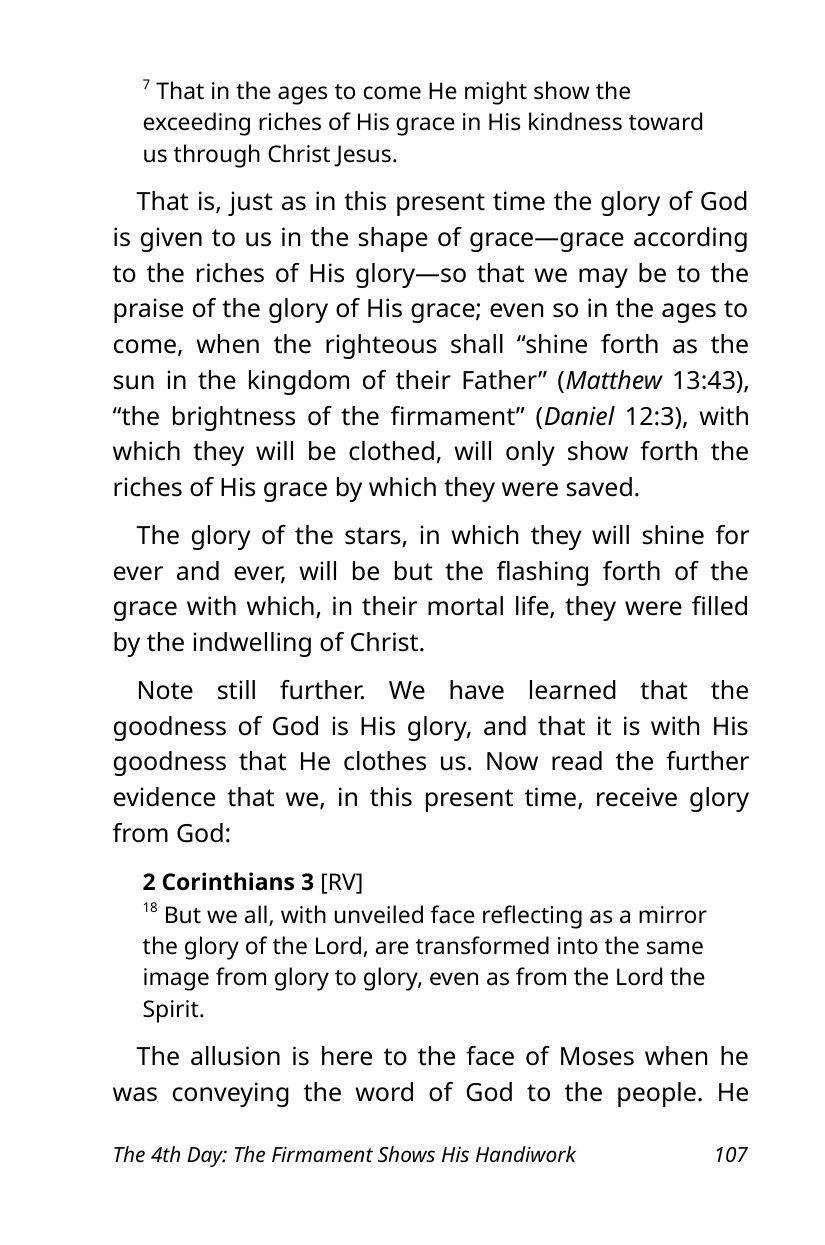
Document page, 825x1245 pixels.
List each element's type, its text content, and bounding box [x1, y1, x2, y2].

text The glory of the stars, in which they will shine for ever and ever, will be but the flashing forth of the grace with which, in their mortal life, they were filled by the indwelling of Christ. [112, 517, 750, 659]
text 7 That in the ages to come He might show the exceeding riches of His grace in His kindness toward us through Christ Jesus. [142, 75, 720, 169]
text Note still further. We have learned that the goodness of God is His glory, and that it is with His goodness that He clothes us. Now read the further evidence that we, in this present time, receive glory from God: [112, 672, 750, 849]
text That is, just as in this present time the glory of God is given to us in the shape of grace—grace according to the riches of His glory—so that we may be to the praise of the glory of His grace; even so in the ages to come, when the righteous shall “shine forth as the sun in the kingdom of their Father” (Matthew 13:43), “the brightness of the firmament” (Daniel 12:3), with which they will be clothed, will only show forth the riches of His grace by which they were saved. [112, 184, 750, 504]
text 2 Corinthians 3 [RV] [142, 866, 750, 897]
text 18 But we all, with unveiled face reflecting as a mirror the glory of the Lord, are transformed into the same image from glory to glory, even as from the Lord the Spirit. [142, 899, 720, 1024]
text The allusion is here to the face of Moses when he was conveying the word of God to the people. He [112, 1039, 750, 1108]
